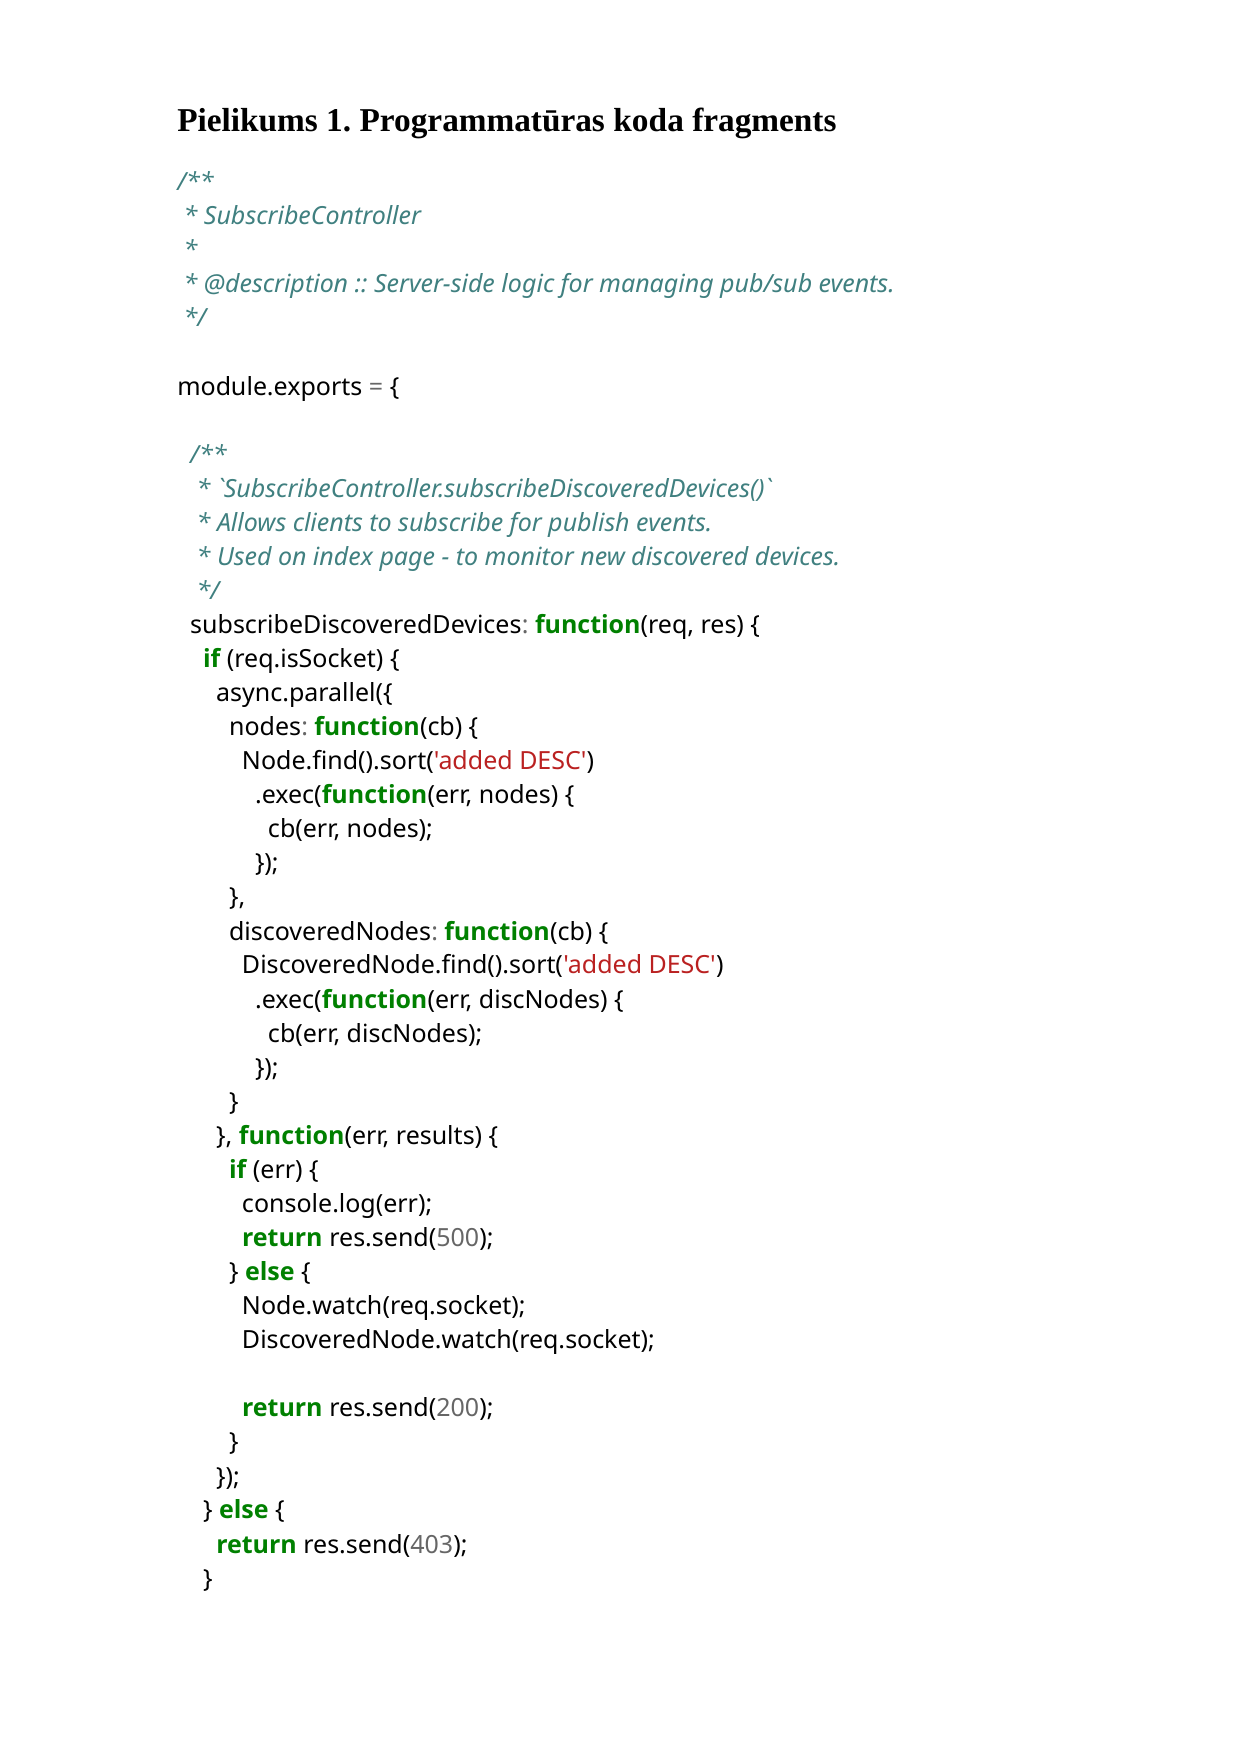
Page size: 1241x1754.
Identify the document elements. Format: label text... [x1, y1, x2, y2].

text } [177, 1083, 1122, 1117]
text cb(err, discNodes); [177, 1015, 1122, 1049]
text return res.send(200); [177, 1390, 1122, 1424]
text console.log(err); [177, 1186, 1122, 1220]
text discoveredNodes: function(cb) { [177, 913, 1122, 947]
text cb(err, nodes); [177, 811, 1122, 845]
text * [177, 232, 1122, 266]
text } else { [177, 1492, 1122, 1526]
text /** [177, 164, 1122, 198]
text /** [177, 436, 1122, 470]
text .exec(function(err, discNodes) { [177, 981, 1122, 1015]
text module.exports = { [177, 368, 1122, 402]
subtitle Pielikums 1. Programmatūras koda fragments [177, 100, 1122, 138]
text * `SubscribeController.subscribeDiscoveredDevices()` [177, 470, 1122, 504]
text * @description :: Server-side logic for managing pub/sub events. [177, 266, 1122, 300]
text }); [177, 1458, 1122, 1492]
text DiscoveredNode.find().sort('added DESC') [177, 947, 1122, 981]
text subscribeDiscoveredDevices: function(req, res) { [177, 607, 1122, 641]
text */ [177, 572, 1122, 607]
text }); [177, 1049, 1122, 1083]
text * SubscribeController [177, 198, 1122, 232]
text } [177, 1424, 1122, 1458]
text } [177, 1560, 1122, 1594]
text DiscoveredNode.watch(req.socket); [177, 1322, 1122, 1356]
text nodes: function(cb) { [177, 709, 1122, 743]
text */ [177, 300, 1122, 334]
text }, function(err, results) { [177, 1117, 1122, 1152]
text if (req.isSocket) { [177, 641, 1122, 675]
text * Used on index page - to monitor new discovered devices. [177, 538, 1122, 572]
text } else { [177, 1254, 1122, 1288]
text * Allows clients to subscribe for publish events. [177, 504, 1122, 538]
text async.parallel({ [177, 675, 1122, 709]
text Node.watch(req.socket); [177, 1288, 1122, 1322]
text }); [177, 845, 1122, 879]
text if (err) { [177, 1152, 1122, 1186]
text Node.find().sort('added DESC') [177, 743, 1122, 777]
text }, [177, 879, 1122, 913]
text return res.send(403); [177, 1526, 1122, 1560]
text .exec(function(err, nodes) { [177, 777, 1122, 811]
text return res.send(500); [177, 1220, 1122, 1254]
